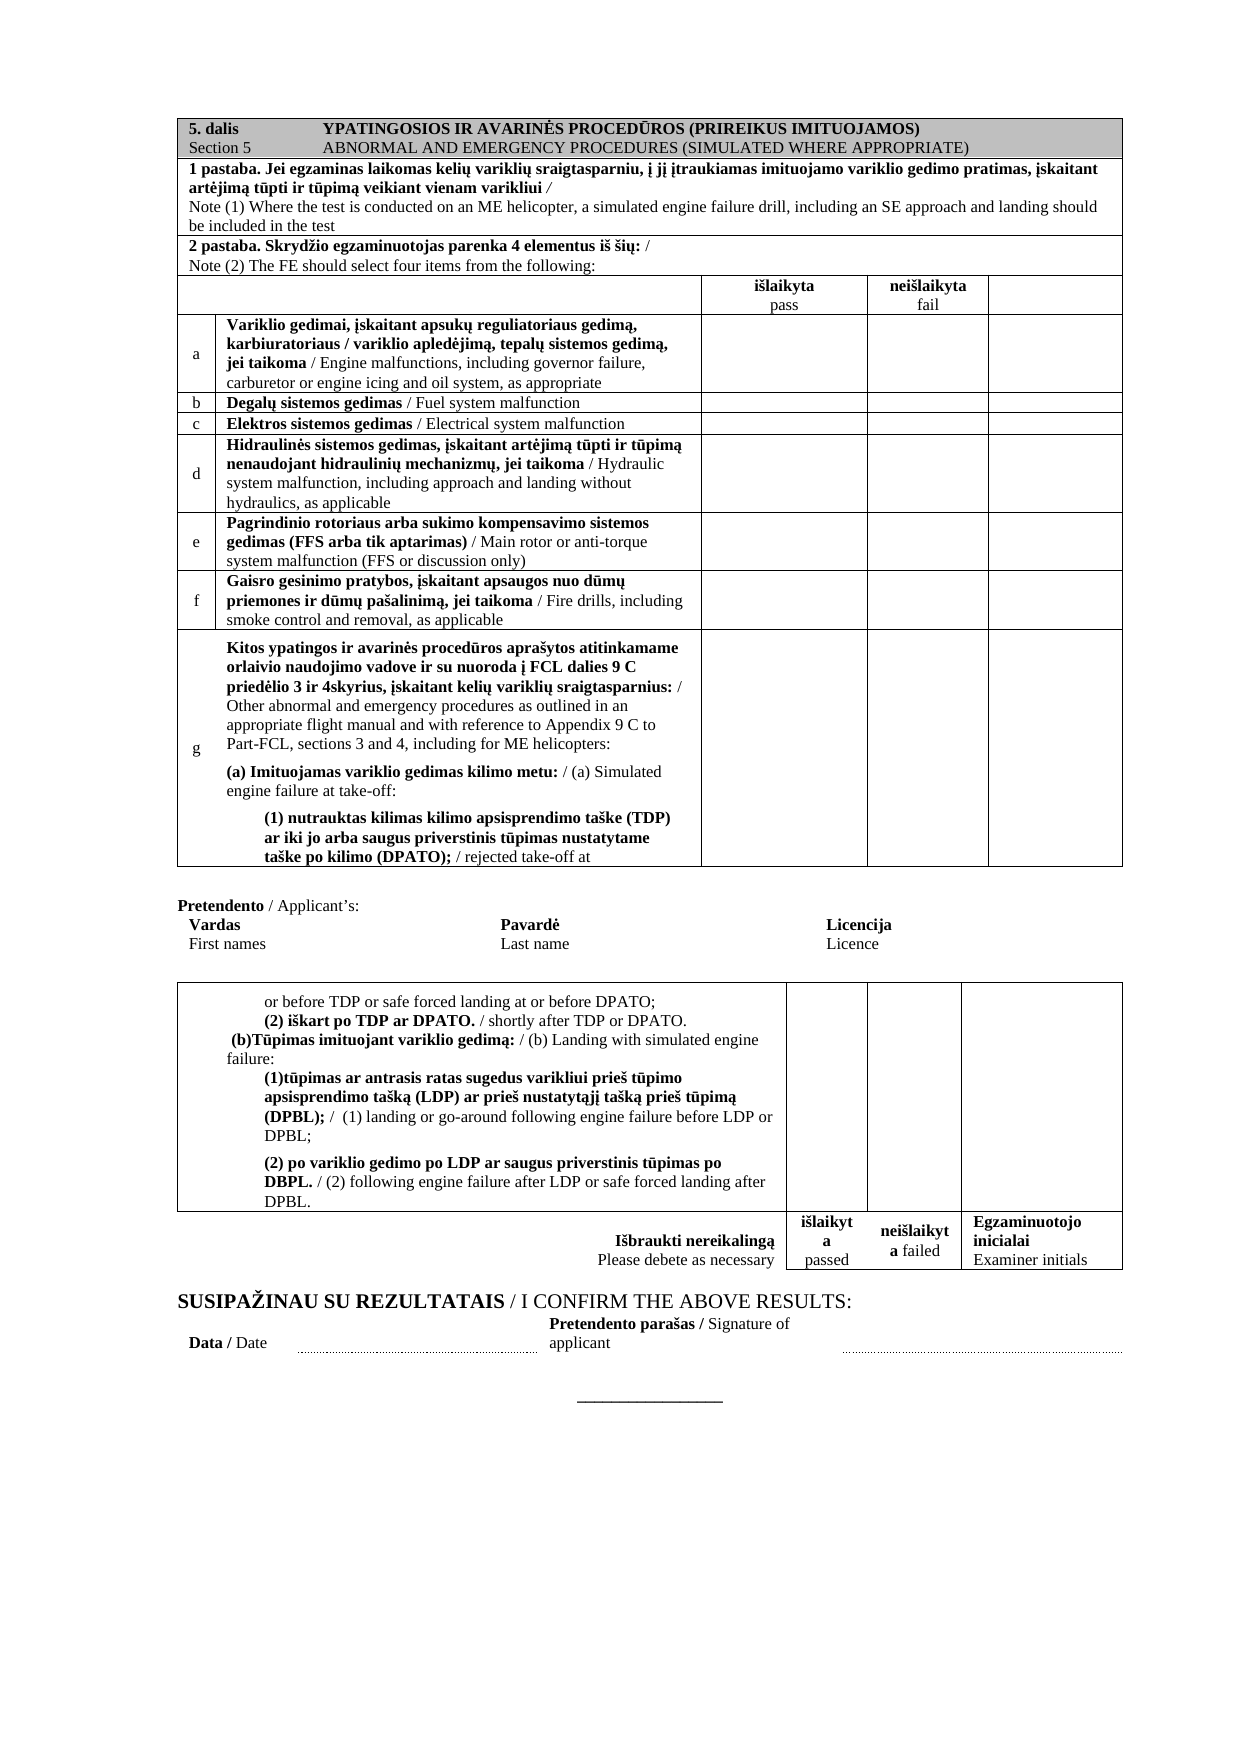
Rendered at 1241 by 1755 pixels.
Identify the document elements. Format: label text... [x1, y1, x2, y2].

table_cell [868, 571, 988, 629]
table_cell g [178, 630, 215, 866]
table_cell [989, 571, 1122, 629]
table_cell Egzaminuotojo inicialai Examiner initials [962, 1212, 1122, 1269]
table_cell [178, 276, 215, 314]
table_header YPATINGOSIOS IR AVARINĖS PROCEDŪROS (PRIREIKUS IMITUOJAMOS) ABNORMAL AND EMERGENCY PROCEDURES (SIMULATED WHERE APPROPRIATE) [301, 119, 1122, 157]
table_cell Gaisro gesinimo pratybos, įskaitant apsaugos nuo dūmų priemones ir dūmų pašalinimą, jei taikoma / Fire drills, including smoke control and removal, as applicable [216, 571, 701, 629]
table_cell [702, 315, 867, 392]
table_cell Kitos ypatingos ir avarinės procedūros aprašytos atitinkamame orlaivio naudojimo vadove ir su nuoroda į FCL dalies 9 C priedėlio 3 ir 4skyrius, įskaitant kelių variklių sraigtasparnius: / Other abnormal and emergency procedures as outlined in an appropriate flight manual and with reference to Appendix 9 C to Part-FCL, sections 3 and 4, including for ME helicopters: (a) Imituojamas variklio gedimas kilimo metu: / (a) Simulated engine failure at take-off: (1) nutrauktas kilimas kilimo apsisprendimo taške (TDP) ar iki jo arba saugus priverstinis tūpimas nustatytame taške po kilimo (DPATO); / rejected take-off at [215, 630, 701, 866]
table_cell [868, 393, 988, 412]
table_cell Pagrindinio rotoriaus arba sukimo kompensavimo sistemos gedimas (FFS arba tik aptarimas) / Main rotor or anti-torque system malfunction (FFS or discussion only) [216, 513, 701, 570]
table_header [178, 983, 215, 1211]
table_cell [702, 393, 867, 412]
table_header Data / Date [177, 1314, 298, 1352]
table_cell [702, 435, 867, 512]
table_cell [989, 393, 1122, 412]
table_cell 2 pastaba. Skrydžio egzaminuotojas parenka 4 elementus iš šių: / Note (2) The FE should select four items from the following: [178, 236, 1122, 274]
text SUSIPAŽINAU SU REZULTATAIS / I CONFIRM THE ABOVE RESULTS: [177, 1289, 1122, 1313]
table_header [298, 1314, 538, 1352]
table_header or before TDP or safe forced landing at or before DPATO; (2) iškart po TDP ar DPATO. / shortly after TDP or DPATO. (b)Tūpimas imituojant variklio gedimą: / (b) Landing with simulated engine failure: (1)tūpimas ar antrasis ratas sugedus varikliui prieš tūpimo apsisprendimo tašką (LDP) ar prieš nustatytąjį tašką prieš tūpimą (DPBL); / (1) landing or go-around following engine failure before LDP or DPBL; (2) po variklio gedimo po LDP ar saugus priverstinis tūpimas po DBPL. / (2) following engine failure after LDP or safe forced landing after DPBL. [215, 983, 786, 1211]
table_cell Degalų sistemos gedimas / Fuel system malfunction [216, 393, 701, 412]
table_header 5. dalis Section 5 [178, 119, 301, 157]
table_cell [868, 315, 988, 392]
text Pretendento / Applicant’s: [177, 896, 1122, 915]
table_cell neišlaikyta failed [868, 1212, 961, 1269]
table_cell [702, 630, 867, 866]
table_cell f [178, 571, 215, 629]
table_cell [868, 630, 988, 866]
table_cell e [178, 513, 215, 570]
table_header [843, 1314, 1122, 1352]
table_cell išlaikyta passed [787, 1212, 867, 1269]
table_cell [989, 435, 1122, 512]
table_cell [215, 276, 701, 314]
table_cell [702, 413, 867, 434]
table_cell Hidraulinės sistemos gedimas, įskaitant artėjimą tūpti ir tūpimą nenaudojant hidraulinių mechanizmų, jei taikoma / Hydraulic system malfunction, including approach and landing without hydraulics, as applicable [216, 435, 701, 512]
table_cell [989, 315, 1122, 392]
table_cell [989, 630, 1122, 866]
table_cell c [178, 413, 215, 434]
table_cell [989, 413, 1122, 434]
table_header Pretendento parašas / Signature of applicant [538, 1314, 843, 1352]
table_header [787, 983, 867, 1211]
table_cell d [178, 435, 215, 512]
table_cell išlaikyta pass [702, 276, 867, 314]
table_header Licencija Licence [815, 915, 1122, 953]
table_cell [989, 276, 1122, 314]
table_cell neišlaikyta fail [868, 276, 988, 314]
table_header [962, 983, 1122, 1211]
table_cell [702, 571, 867, 629]
table_cell 1 pastaba. Jei egzaminas laikomas kelių variklių sraigtasparniu, į jį įtraukiamas imituojamo variklio gedimo pratimas, įskaitant artėjimą tūpti ir tūpimą veikiant vienam varikliui / Note (1) Where the test is conducted on an ME helicopter, a simulated engine failure drill, including an SE approach and landing should be included in the test [178, 159, 1122, 235]
table_cell Elektros sistemos gedimas / Electrical system malfunction [216, 413, 701, 434]
table_header Vardas First names [177, 915, 489, 953]
table_cell Variklio gedimai, įskaitant apsukų reguliatoriaus gedimą, karbiuratoriaus / variklio apledėjimą, tepalų sistemos gedimą, jei taikoma / Engine malfunctions, including governor failure, carburetor or engine icing and oil system, as appropriate [216, 315, 701, 392]
table_header Pavardė Last name [489, 915, 815, 953]
text _________________ [177, 1382, 1122, 1403]
table_cell [868, 413, 988, 434]
table_cell [868, 513, 988, 570]
table_cell Išbraukti nereikalingą Please debete as necessary [177, 1212, 786, 1269]
table_cell [702, 513, 867, 570]
table_cell [868, 435, 988, 512]
table_cell b [178, 393, 215, 412]
table_cell a [178, 315, 215, 392]
table_cell [989, 513, 1122, 570]
table_header [868, 983, 961, 1211]
